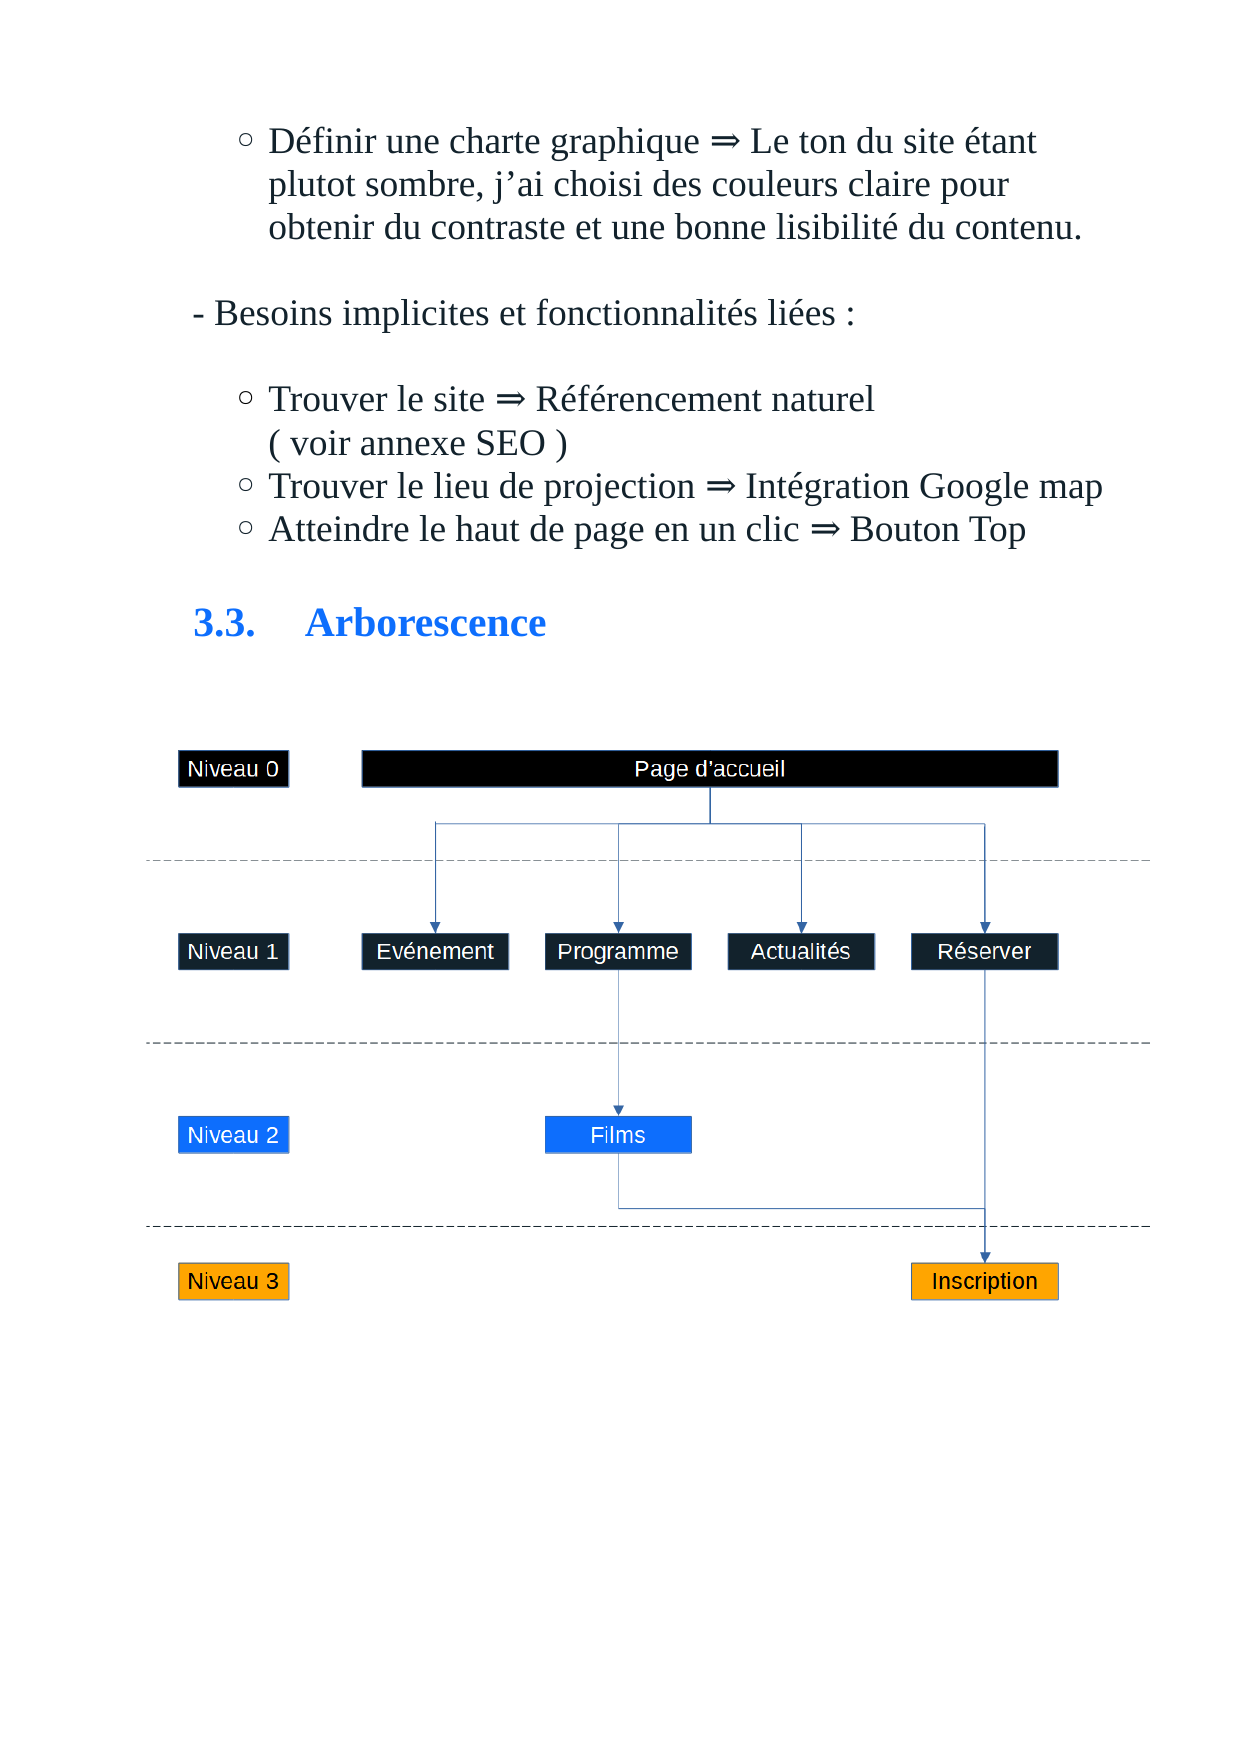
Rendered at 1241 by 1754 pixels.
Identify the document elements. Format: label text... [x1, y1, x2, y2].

list Arborescence [193, 597, 1122, 645]
text - Besoins implicites et fonctionnalités liées : [118, 291, 1122, 334]
list Définir une charte graphique ⇒ Le ton du site étant plutot sombre, j’ai choisi des couleurs claire pour obtenir du contraste et une bonne lisibilité du contenu. [231, 118, 1122, 247]
list Trouver le lieu de projection ⇒ Intégration Google map [231, 463, 1122, 506]
list Atteindre le haut de page en un clic ⇒ Bouton Top [231, 506, 1122, 549]
list ( voir annexe SEO ) [231, 420, 1122, 463]
list Trouver le site ⇒ Référencement naturel [231, 377, 1122, 420]
picture [146, 680, 1151, 1367]
